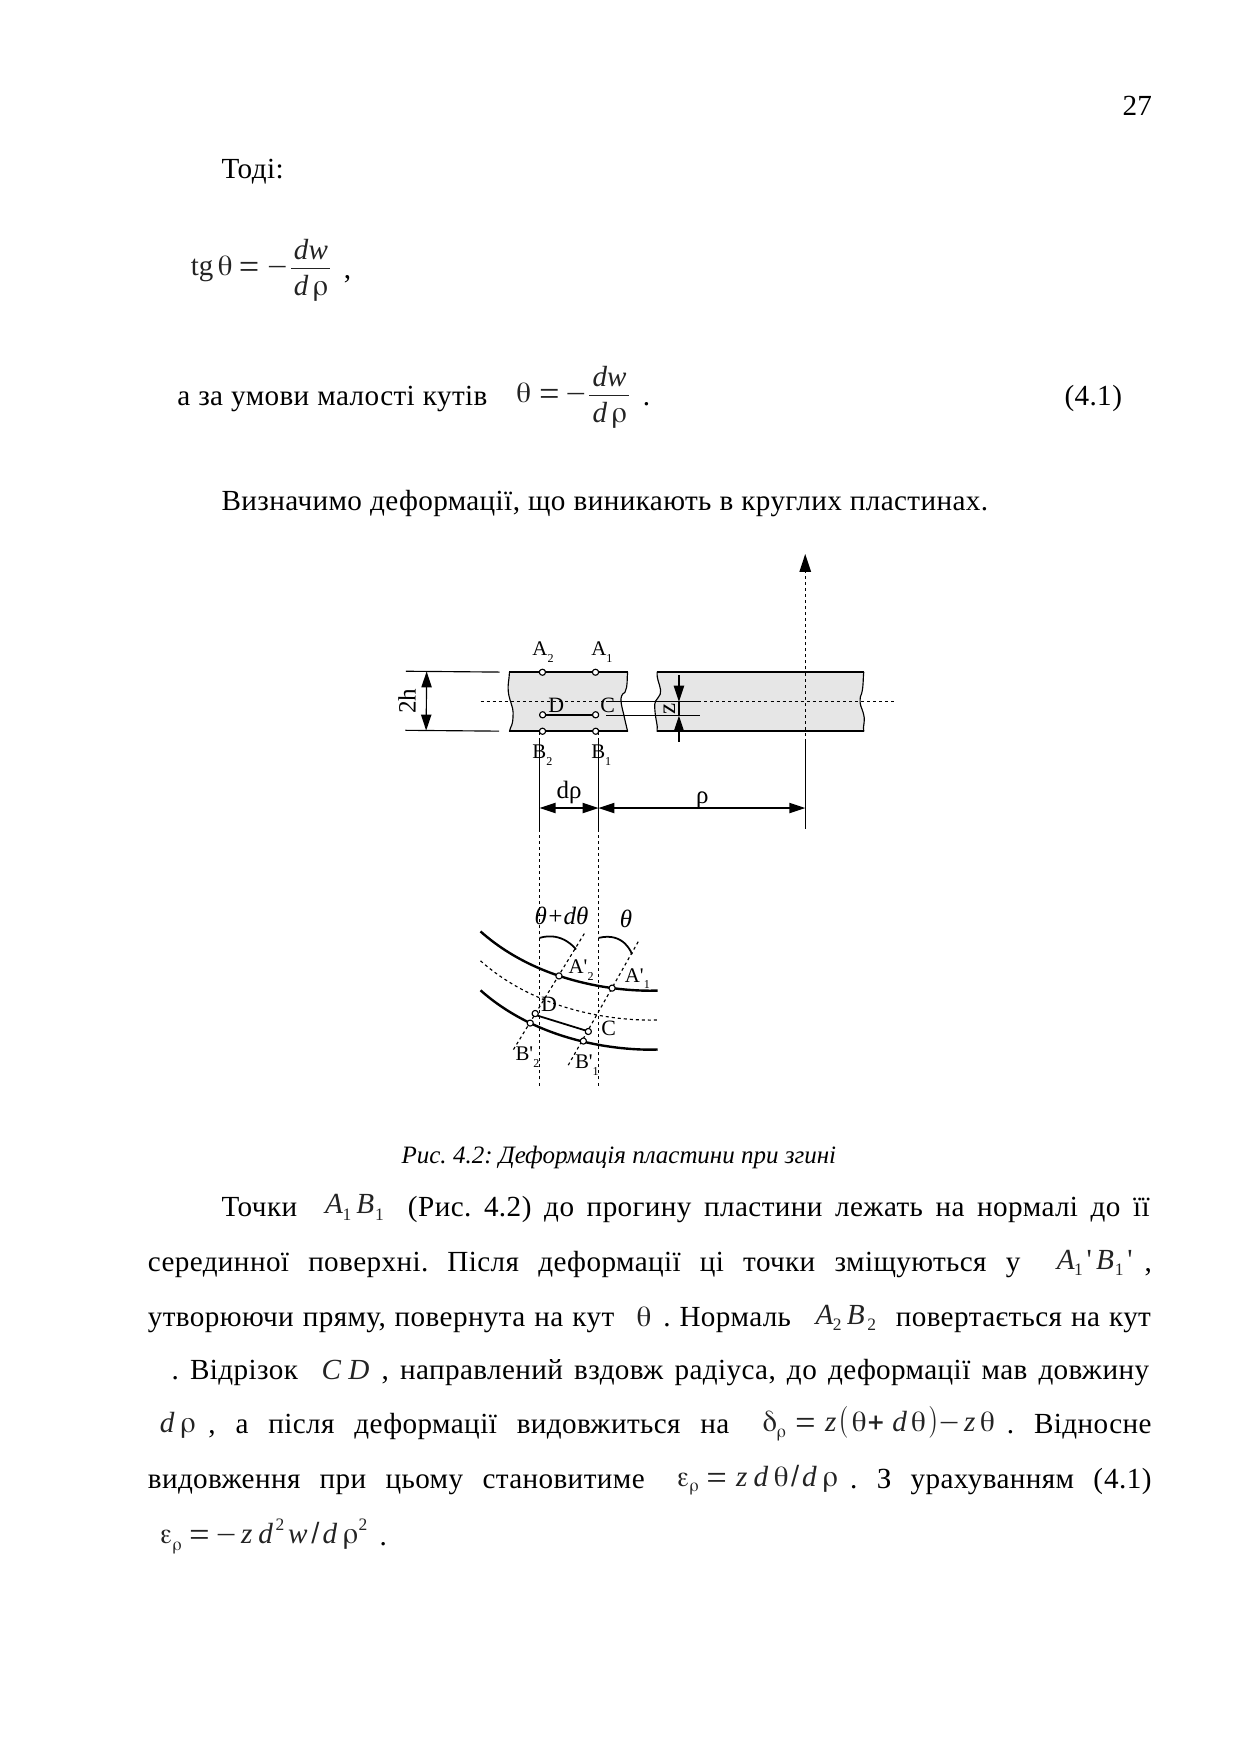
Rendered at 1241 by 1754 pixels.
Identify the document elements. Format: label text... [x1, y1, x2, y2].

text а за умови малості кутів . (4.1) [148, 331, 1152, 460]
text Рис. 4.2: Деформація пластини при згині [401, 1140, 898, 1169]
text Визначимо деформації, що виникають в круглих пластинах. [148, 483, 1152, 517]
text Точки (Рис. 4.2) до прогину пластини лежать на нормалі до її серединної поверхні. Після деформації ці точки зміщуються у , утворюючи пряму, повернута на кут . Нормаль повертається на кут . Відрізок , направлений вздовж радіуса, до деформації мав довжину , а після деформації видовжиться на . Відносне видовження при цьому становитиме . З урахуванням (4.1) . [148, 535, 1152, 1554]
text Тоді: [148, 152, 1152, 185]
text , [148, 205, 1152, 331]
